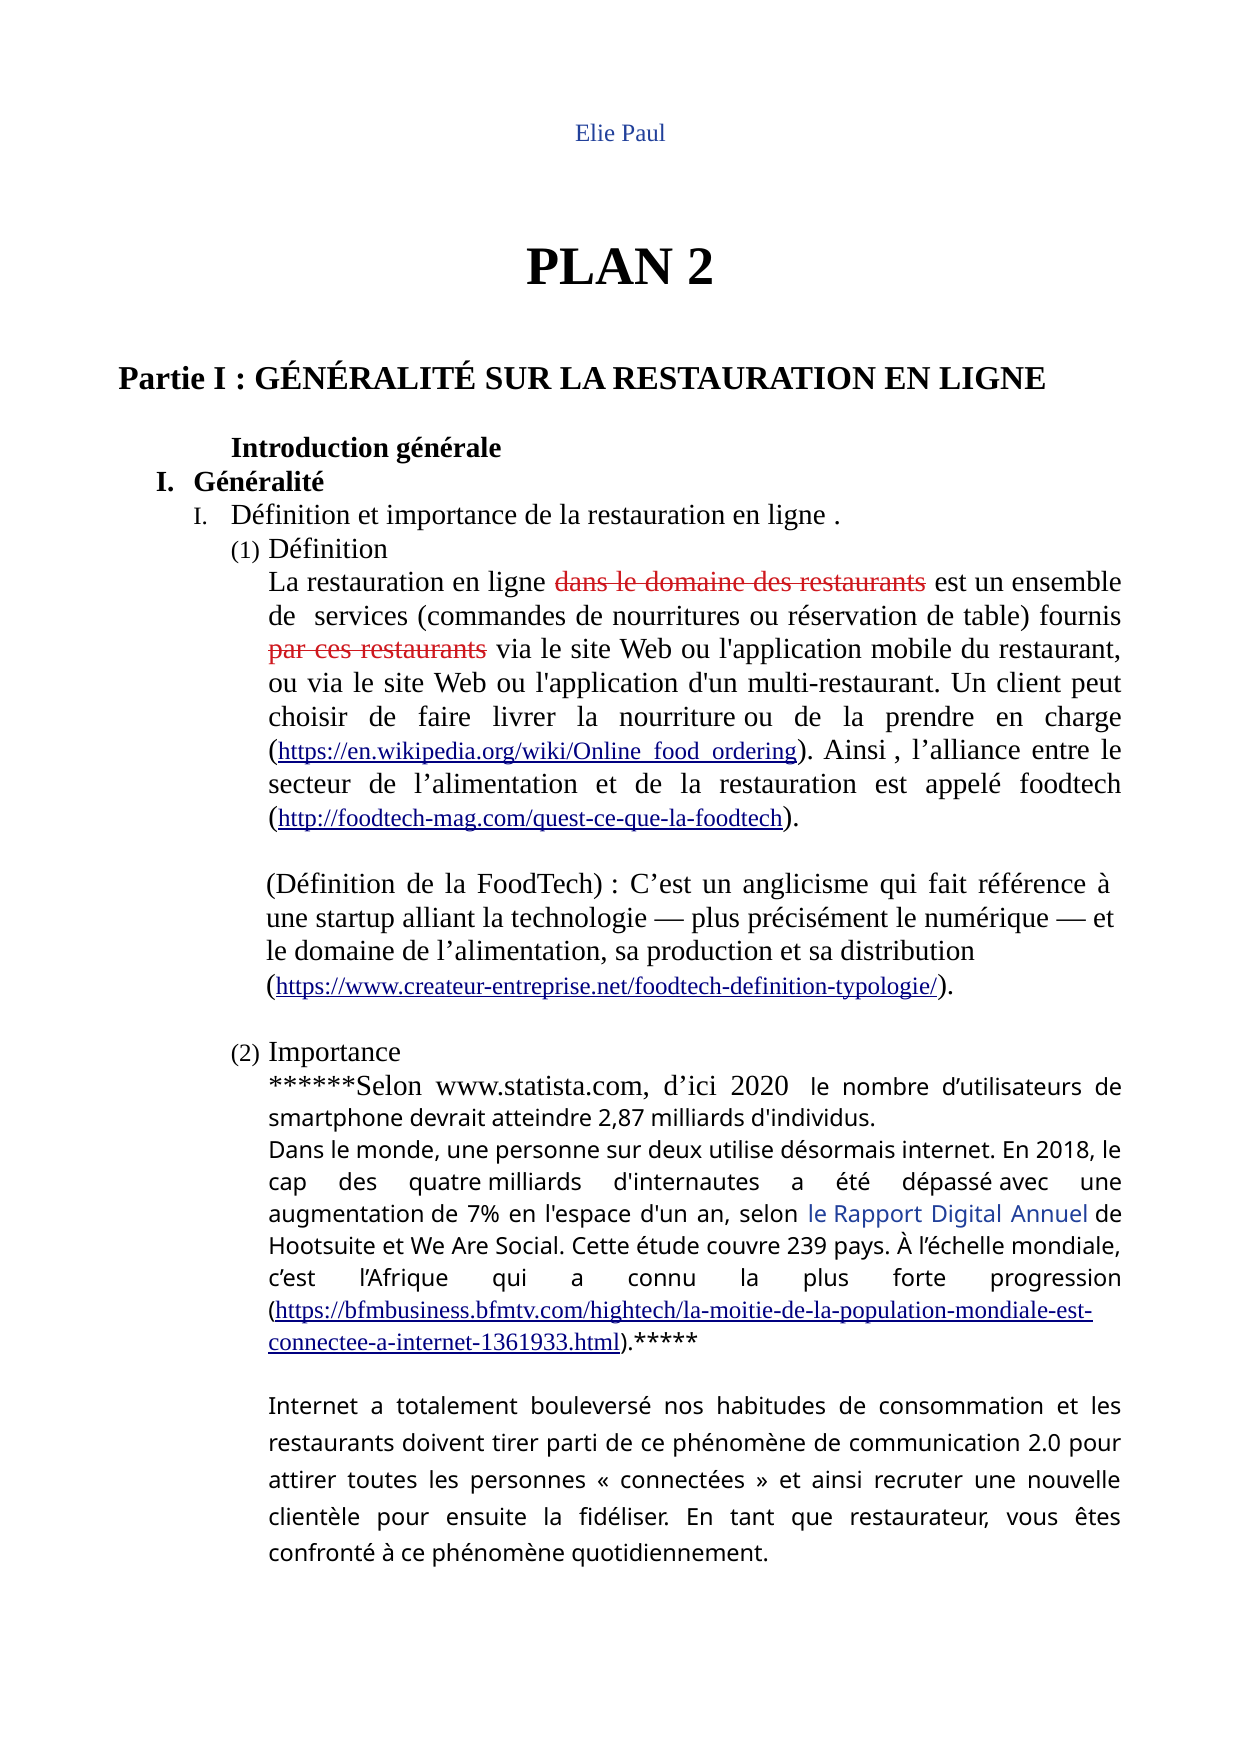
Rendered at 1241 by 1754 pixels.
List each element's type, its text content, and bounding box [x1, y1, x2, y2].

list ******Selon www.statista.com, d’ici 2020 le nombre d’utilisateurs de smartphone devrait atteindre 2,87 milliards d'individus. [231, 1068, 1122, 1134]
list Importance [231, 1034, 1122, 1068]
list Introduction générale [193, 430, 1122, 464]
list Définition et importance de la restauration en ligne . [193, 497, 1122, 531]
list Internet a totalement bouleversé nos habitudes de consommation et les restaurants doivent tirer parti de ce phénomène de communication 2.0 pour attirer toutes les personnes « connectées » et ainsi recruter une nouvelle clientèle pour ensuite la fidéliser. En tant que restaurateur, vous êtes confronté à ce phénomène quotidiennement. [231, 1389, 1122, 1569]
text Partie I : GÉNÉRALITÉ SUR LA RESTAURATION EN LIGNE [118, 358, 1122, 397]
list Dans le monde, une personne sur deux utilise désormais internet. En 2018, le cap des quatre milliards d'internautes a été dépassé avec une augmentation de 7% en l'espace d'un an, selon le Rapport Digital Annuel de Hootsuite et We Are Social. Cette étude couvre 239 pays. À l’échelle mondiale, c’est l’Afrique qui a connu la plus forte progression (https://bfmbusiness.bfmtv.com/hightech/la-moitie-de-la-population-mondiale-est-connectee-a-internet-1361933.html).***** [231, 1134, 1122, 1358]
list Définition [231, 531, 1122, 564]
text (Définition de la FoodTech) : C’est un anglicisme qui fait référence à une startup alliant la technologie — plus précisément le numérique — et le domaine de l’alimentation, sa production et sa distribution (https://www.createur-entreprise.net/foodtech-definition-typologie/). [118, 866, 1122, 1001]
list Généralité [156, 464, 1122, 497]
text PLAN 2 [118, 234, 1122, 296]
list La restauration en ligne dans le domaine des restaurants est un ensemble de services (commandes de nourritures ou réservation de table) fournis par ces restaurants via le site Web ou l'application mobile du restaurant, ou via le site Web ou l'application d'un multi-restaurant. Un client peut choisir de faire livrer la nourriture ou de la prendre en charge (https://en.wikipedia.org/wiki/Online_food_ordering). Ainsi , l’alliance entre le secteur de l’alimentation et de la restauration est appelé foodtech (http://foodtech-mag.com/quest-ce-que-la-foodtech). [231, 564, 1122, 833]
